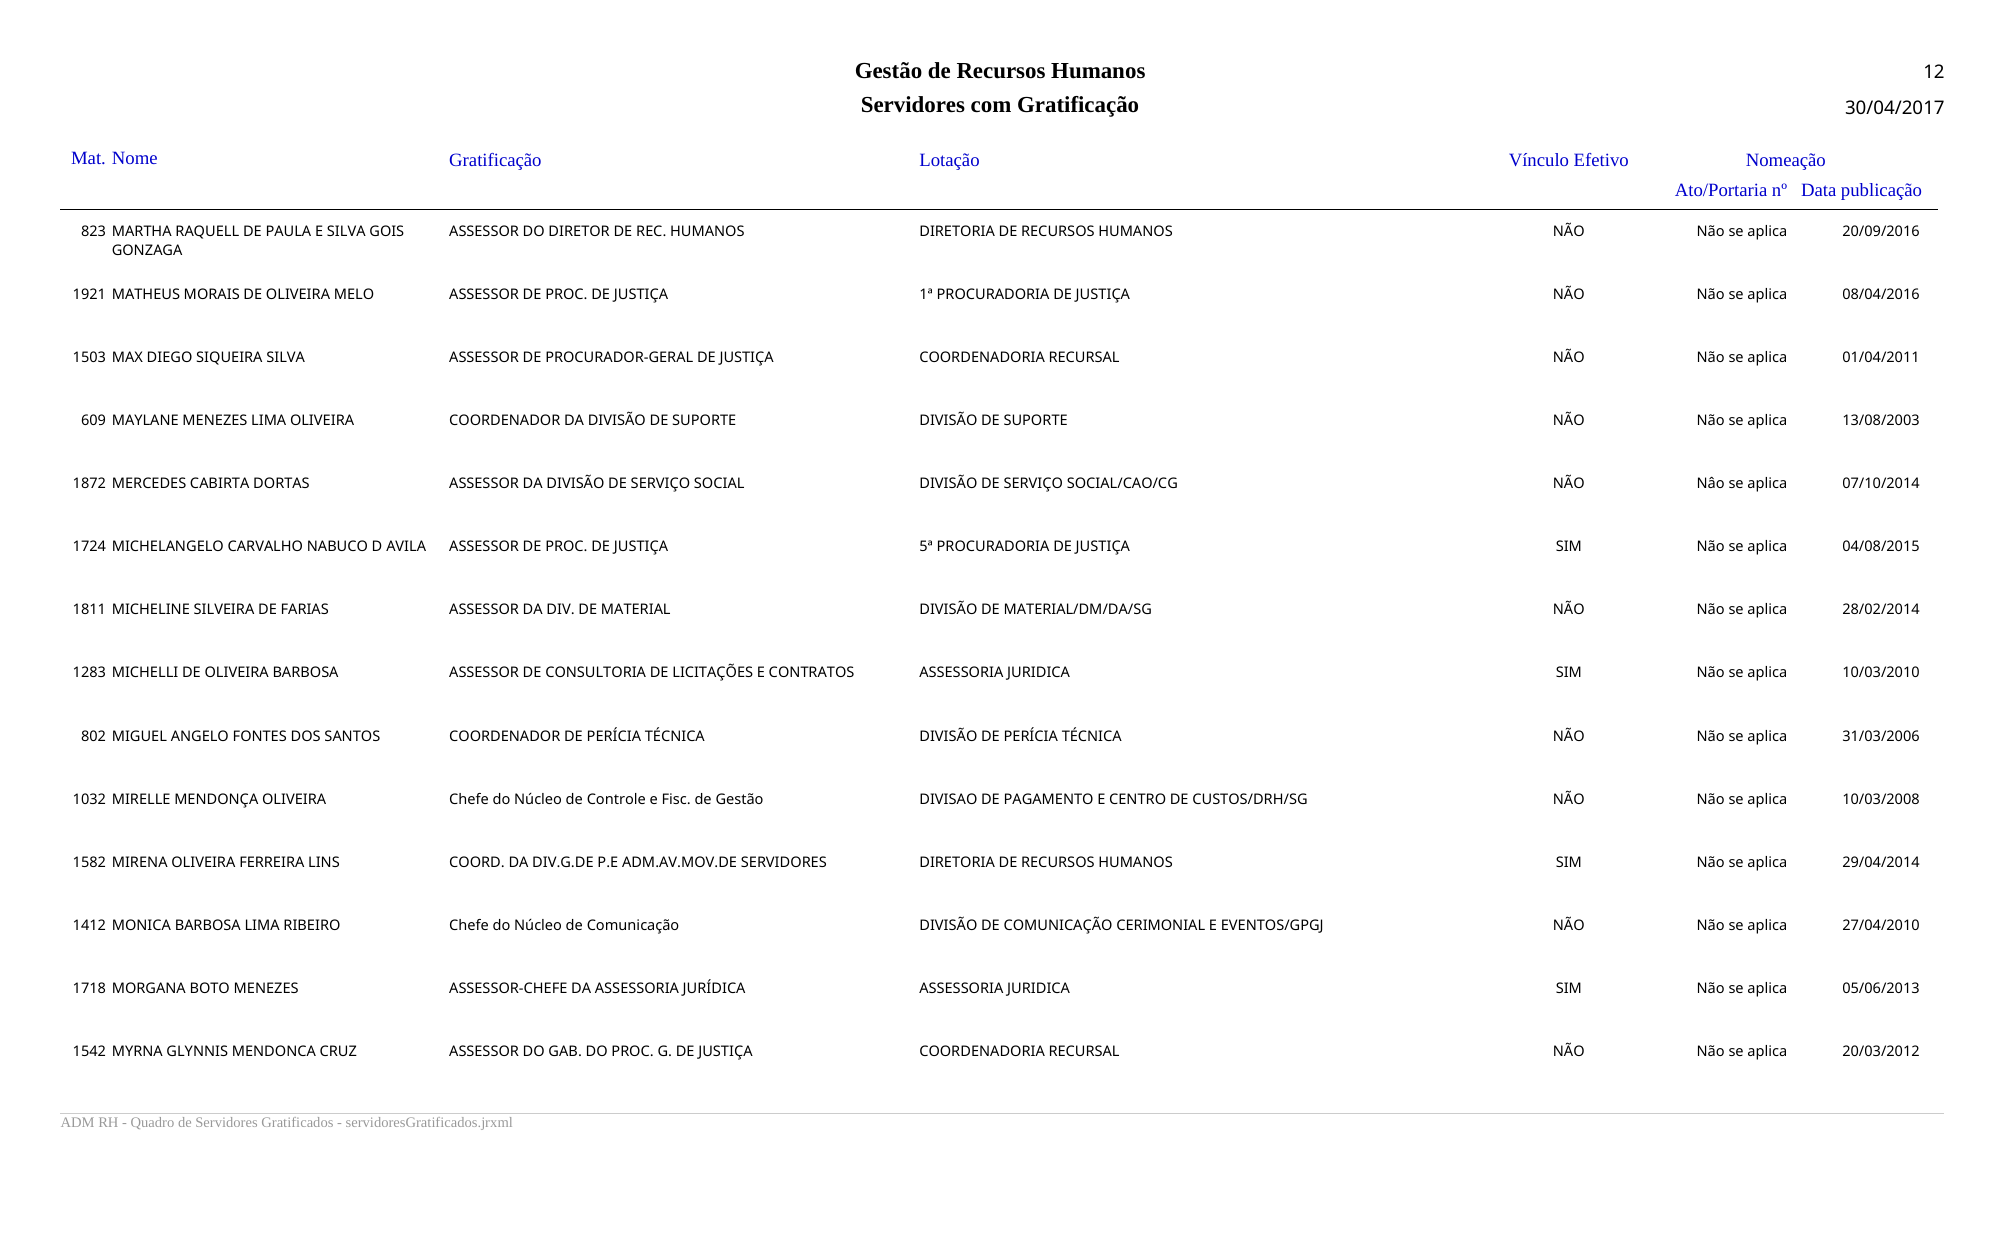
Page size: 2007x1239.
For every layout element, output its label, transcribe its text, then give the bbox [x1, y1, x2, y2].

table_cell [1486, 149, 1495, 177]
table_cell [1920, 347, 2007, 375]
table_cell [440, 312, 449, 326]
table_cell [106, 1041, 112, 1069]
table_cell 01/04/2011 [1793, 347, 1919, 375]
table_cell [1486, 628, 1495, 641]
table_cell [1486, 438, 1495, 452]
table_cell [910, 943, 919, 957]
table_cell [1486, 789, 1495, 817]
table_cell [910, 978, 919, 1006]
table_cell [910, 599, 919, 628]
table_cell [1642, 347, 1649, 375]
table_cell 5ª PROCURADORIA DE JUSTIÇA [919, 536, 1486, 596]
table_cell [1486, 641, 2007, 659]
table_cell [0, 438, 112, 452]
table_cell [440, 978, 449, 1006]
table_cell [199, 149, 449, 177]
table_cell [440, 347, 449, 375]
table_cell [1486, 473, 1495, 501]
table_cell [440, 894, 449, 912]
table_cell [0, 410, 9, 438]
table_cell [44, 147, 106, 178]
table_cell [1787, 473, 1792, 501]
table_cell [106, 662, 112, 691]
table_cell [1642, 501, 2007, 515]
table_cell 1582 [9, 852, 106, 880]
table_cell [1920, 473, 2007, 501]
table_cell Servidores com Gratificação [213, 91, 1787, 123]
table_cell [106, 284, 112, 312]
table_cell [1486, 326, 2007, 343]
table_cell [440, 1070, 449, 1083]
table_cell MICHELLI DE OLIVEIRA BARBOSA [112, 662, 440, 722]
table_cell [1642, 880, 2007, 894]
table_cell SIM [1495, 852, 1642, 894]
table_cell 08/04/2016 [1793, 284, 1919, 312]
table_cell [1486, 894, 2007, 912]
table_cell [910, 915, 919, 943]
table_cell [1642, 691, 2007, 704]
table_cell 30/04/2017 [1790, 95, 1944, 123]
table_cell [1486, 1041, 1495, 1069]
table_cell Gratificação [449, 149, 910, 178]
table_cell [1486, 312, 1495, 326]
table_cell DIVISAO DE PAGAMENTO E CENTRO DE CUSTOS/DRH/SG [919, 789, 1486, 848]
table_cell [440, 515, 449, 533]
table_cell [440, 389, 449, 407]
table_cell NÃO [1495, 347, 1642, 389]
table_cell [440, 578, 449, 596]
table_cell [1486, 880, 1495, 894]
table_cell [1920, 978, 2007, 1006]
table_cell MICHELINE SILVEIRA DE FARIAS [112, 599, 440, 659]
table_cell [440, 473, 449, 501]
table_cell [440, 817, 449, 831]
table_cell [910, 880, 919, 894]
table_cell ASSESSORIA JURIDICA [919, 978, 1486, 1038]
table_cell Não se aplica [1649, 915, 1787, 943]
table_cell ASSESSOR DE PROC. DE JUSTIÇA [449, 536, 910, 596]
table_cell [1486, 754, 1495, 767]
table_cell [106, 149, 112, 177]
table_cell MAX DIEGO SIQUEIRA SILVA [112, 347, 440, 407]
table_cell [0, 501, 112, 515]
table_cell [910, 565, 919, 578]
table_cell [440, 452, 449, 470]
table_cell COORD. DA DIV.G.DE P.E ADM.AV.MOV.DE SERVIDORES [449, 852, 910, 912]
table_cell [0, 662, 9, 691]
table_cell 29/04/2014 [1793, 852, 1919, 880]
table_cell [1945, 1113, 2007, 1137]
table_cell [1920, 220, 2007, 249]
table_cell [0, 817, 112, 831]
table_cell [1922, 179, 2007, 208]
table_cell ASSESSOR DO GAB. DO PROC. G. DE JUSTIÇA [449, 1041, 910, 1101]
table_cell [910, 789, 919, 817]
table_cell [1642, 375, 2007, 389]
table_cell [1486, 284, 1495, 312]
table_cell [910, 263, 919, 280]
table_cell [440, 943, 449, 957]
table_cell [919, 147, 1486, 178]
table_cell 1412 [9, 915, 106, 943]
table_cell Não se aplica [1649, 284, 1787, 312]
table_cell [910, 817, 919, 831]
table_cell [0, 515, 112, 533]
table_cell [1642, 1070, 2007, 1083]
table_cell [1787, 347, 1792, 375]
table_cell [910, 249, 919, 262]
table_cell [1486, 957, 2007, 975]
table_cell [1642, 249, 2007, 262]
table_cell [0, 789, 9, 817]
table_cell [440, 628, 449, 641]
table_cell NÃO [1495, 284, 1642, 326]
table_cell [440, 410, 449, 438]
table_cell MORGANA BOTO MENEZES [112, 978, 440, 1038]
table_cell [440, 704, 449, 722]
table_cell [1642, 565, 2007, 578]
table_cell [1486, 725, 1495, 754]
table_cell Não se aplica [1649, 347, 1787, 375]
table_cell 1921 [9, 284, 106, 312]
table_cell [0, 943, 112, 957]
table_cell [1642, 599, 1649, 628]
table_cell MARTHA RAQUELL DE PAULA E SILVA GOIS GONZAGA [112, 220, 440, 280]
table_cell [910, 704, 919, 722]
table_cell [0, 149, 44, 177]
table_cell [1642, 943, 2007, 957]
table_cell 1718 [9, 978, 106, 1006]
table_cell Chefe do Núcleo de Controle e Fisc. de Gestão [449, 789, 910, 848]
table_cell [910, 662, 919, 691]
table_cell [0, 1083, 112, 1101]
table_cell [106, 978, 112, 1006]
table_cell [1486, 515, 2007, 533]
table_cell 27/04/2010 [1793, 915, 1919, 943]
table_cell [910, 284, 919, 312]
table_cell 1811 [9, 599, 106, 628]
table_cell Não se aplica [1649, 536, 1787, 564]
table_cell [1642, 852, 1649, 880]
table_cell [1920, 599, 2007, 628]
table_cell Chefe do Núcleo de Comunicação [449, 915, 910, 975]
table_cell Não se aplica [1649, 410, 1787, 438]
table_cell [106, 852, 112, 880]
table_cell Gestão de Recursos Humanos [213, 57, 1787, 85]
table_cell [910, 438, 919, 452]
table_cell [440, 831, 449, 848]
table_cell [0, 326, 112, 343]
table_cell [1486, 978, 1495, 1006]
table_cell [1486, 220, 1495, 249]
table_cell [0, 85, 2007, 91]
table_cell [910, 220, 919, 249]
table_cell [1642, 915, 1649, 943]
table_cell [1486, 249, 1495, 262]
table_cell 10/03/2008 [1793, 789, 1919, 817]
table_cell [440, 957, 449, 975]
table_cell 823 [9, 220, 106, 249]
table_cell [440, 375, 449, 389]
table_cell [910, 1070, 919, 1083]
table_cell [1486, 768, 2007, 785]
table_cell [0, 641, 112, 659]
table_cell [1787, 1041, 1792, 1069]
table_cell [1920, 725, 2007, 754]
table_cell [1945, 95, 2007, 123]
table_cell [0, 211, 2007, 220]
table_cell 1872 [9, 473, 106, 501]
table_cell Data publicação [1787, 179, 1922, 208]
table_cell ASSESSOR DE PROC. DE JUSTIÇA [449, 284, 910, 343]
table_cell [1787, 536, 1792, 564]
table_cell [440, 501, 449, 515]
table_cell [440, 691, 449, 704]
table_cell [910, 578, 919, 596]
table_cell Vínculo Efetivo [1495, 149, 1642, 178]
table_cell [1486, 347, 1495, 375]
table_cell [440, 599, 449, 628]
table_cell Nomeação [1649, 149, 1922, 178]
table_cell [910, 831, 919, 848]
table_cell 1ª PROCURADORIA DE JUSTIÇA [919, 284, 1486, 343]
table_cell Não se aplica [1649, 662, 1787, 691]
table_cell [1486, 501, 1495, 515]
table_cell [1787, 220, 1792, 249]
table_cell Nâo se aplica [1649, 473, 1787, 501]
table_cell [910, 515, 919, 533]
table_cell DIRETORIA DE RECURSOS HUMANOS [919, 852, 1486, 912]
table_cell [0, 1041, 9, 1069]
table_cell NÃO [1495, 915, 1642, 957]
table_cell [1787, 284, 1792, 312]
table_cell [0, 691, 112, 704]
table_cell [1486, 831, 2007, 848]
table_cell [910, 149, 919, 177]
table_cell [910, 1020, 919, 1038]
table_cell DIVISÃO DE MATERIAL/DM/DA/SG [919, 599, 1486, 659]
table_cell DIRETORIA DE RECURSOS HUMANOS [919, 220, 1486, 280]
table_cell [440, 725, 449, 754]
table_cell ASSESSOR DA DIV. DE MATERIAL [449, 599, 910, 659]
table_cell 28/02/2014 [1793, 599, 1919, 628]
table_cell [0, 852, 9, 880]
table_cell 1724 [9, 536, 106, 564]
table_cell 1032 [9, 789, 106, 817]
table_cell [0, 880, 112, 894]
table_cell [1642, 978, 1649, 1006]
table_cell [1486, 375, 1495, 389]
table_cell COORDENADOR DA DIVISÃO DE SUPORTE [449, 410, 910, 470]
table_cell [910, 1041, 919, 1069]
table_cell SIM [1495, 662, 1642, 704]
table_cell [1486, 578, 2007, 596]
table_cell [1642, 662, 1649, 691]
table_cell [440, 536, 449, 564]
table_cell [440, 662, 449, 691]
table_cell Não se aplica [1649, 1041, 1787, 1069]
table_cell [106, 536, 112, 564]
table_cell [1642, 220, 1649, 249]
table_cell [910, 691, 919, 704]
table_cell [440, 220, 449, 249]
table_cell MATHEUS MORAIS DE OLIVEIRA MELO [112, 284, 440, 343]
table_cell [440, 915, 449, 943]
table_cell [440, 565, 449, 578]
table_cell [440, 249, 449, 262]
table_cell Não se aplica [1649, 599, 1787, 628]
table_cell [106, 599, 112, 628]
table_cell [1486, 565, 1495, 578]
table_cell [1787, 725, 1792, 754]
table_cell [910, 473, 919, 501]
table_cell [910, 375, 919, 389]
table_cell [106, 473, 112, 501]
table_cell [440, 754, 449, 767]
table_cell [1642, 149, 1649, 177]
table_cell [1642, 438, 2007, 452]
table_cell [440, 880, 449, 894]
table_cell [1787, 978, 1792, 1006]
table_cell [0, 1070, 112, 1083]
table_cell [1787, 915, 1792, 943]
table_cell [1920, 852, 2007, 880]
table_header Mat. [44, 147, 106, 177]
table_cell MONICA BARBOSA LIMA RIBEIRO [112, 915, 440, 975]
table_cell ASSESSOR DA DIVISÃO DE SERVIÇO SOCIAL [449, 473, 910, 533]
table_cell [440, 1006, 449, 1020]
table_cell [440, 1041, 449, 1069]
table_cell [1920, 1041, 2007, 1069]
table_cell [112, 147, 199, 178]
table_cell [1486, 389, 2007, 407]
table_cell [0, 263, 112, 280]
table_cell MAYLANE MENEZES LIMA OLIVEIRA [112, 410, 440, 470]
table_cell [910, 641, 919, 659]
table_cell COORDENADORIA RECURSAL [919, 347, 1486, 407]
table_cell [440, 438, 449, 452]
table_cell [910, 1006, 919, 1020]
table_cell ASSESSOR-CHEFE DA ASSESSORIA JURÍDICA [449, 978, 910, 1038]
table_cell SIM [1495, 978, 1642, 1020]
table_cell [0, 628, 112, 641]
table_cell [449, 147, 910, 178]
table_cell Não se aplica [1649, 789, 1787, 817]
table_cell DIVISÃO DE SERVIÇO SOCIAL/CAO/CG [919, 473, 1486, 533]
table_cell [440, 641, 449, 659]
table_cell MYRNA GLYNNIS MENDONCA CRUZ [112, 1041, 440, 1101]
table_cell [1486, 599, 1495, 628]
table_cell 1503 [9, 347, 106, 375]
table_cell [0, 565, 112, 578]
table_cell [910, 536, 919, 564]
table_cell NÃO [1495, 725, 1642, 767]
table_cell ASSESSORIA JURIDICA [919, 662, 1486, 722]
table_cell [1787, 789, 1792, 817]
table_cell [910, 312, 919, 326]
table_cell [1642, 725, 1649, 754]
table_cell [1920, 536, 2007, 564]
table_cell [910, 894, 919, 912]
table_cell [106, 220, 112, 249]
table_cell MIRELLE MENDONÇA OLIVEIRA [112, 789, 440, 848]
table_cell [440, 284, 449, 312]
table_cell [1486, 817, 1495, 831]
table_cell [0, 179, 1649, 208]
table_cell MICHELANGELO CARVALHO NABUCO D AVILA [112, 536, 440, 596]
table_cell [440, 263, 449, 280]
table_cell 1283 [9, 662, 106, 691]
table_cell DIVISÃO DE SUPORTE [919, 410, 1486, 470]
table_cell [1920, 662, 2007, 691]
table_cell ASSESSOR DE PROCURADOR-GERAL DE JUSTIÇA [449, 347, 910, 407]
table_cell [0, 725, 9, 754]
table_cell ASSESSOR DE CONSULTORIA DE LICITAÇÕES E CONTRATOS [449, 662, 910, 722]
table_cell 13/08/2003 [1793, 410, 1919, 438]
table_cell [440, 1083, 449, 1101]
table_cell [0, 578, 112, 596]
table_cell [910, 768, 919, 785]
table_cell [0, 312, 112, 326]
table_cell [1945, 59, 2007, 85]
table_header Nome [112, 147, 199, 177]
table_cell [106, 725, 112, 754]
table_cell COORDENADORIA RECURSAL [919, 1041, 1486, 1101]
table_cell [1486, 410, 1495, 438]
table_cell 12 [1790, 59, 1944, 85]
table_cell [1642, 754, 2007, 767]
table_cell [910, 725, 919, 754]
table_cell [910, 452, 919, 470]
table_cell [0, 220, 9, 249]
table_cell NÃO [1495, 789, 1642, 831]
table_cell [910, 326, 919, 343]
table_cell [0, 123, 2007, 147]
table_cell [910, 754, 919, 767]
table_cell MIGUEL ANGELO FONTES DOS SANTOS [112, 725, 440, 785]
table_cell [0, 284, 9, 312]
table_cell [1920, 284, 2007, 312]
table_cell [106, 789, 112, 817]
table_cell [1642, 536, 1649, 564]
table_cell [0, 59, 213, 85]
table_cell [1642, 789, 1649, 817]
table_cell MIRENA OLIVEIRA FERREIRA LINS [112, 852, 440, 912]
table_cell [1486, 852, 1495, 880]
table_cell [1642, 312, 2007, 326]
table_cell 07/10/2014 [1793, 473, 1919, 501]
table_cell [0, 957, 112, 975]
table_cell [106, 410, 112, 438]
table_cell [0, 978, 9, 1006]
table_cell NÃO [1495, 410, 1642, 452]
table_cell [910, 957, 919, 975]
table_cell DIVISÃO DE COMUNICAÇÃO CERIMONIAL E EVENTOS/GPGJ [919, 915, 1486, 975]
table_cell 10/03/2010 [1793, 662, 1919, 691]
table_cell [0, 754, 112, 767]
table_cell Não se aplica [1649, 978, 1787, 1006]
table_cell COORDENADOR DE PERÍCIA TÉCNICA [449, 725, 910, 785]
table_cell [106, 347, 112, 375]
table_cell [440, 768, 449, 785]
table_cell [1642, 284, 1649, 312]
table_cell [0, 249, 112, 262]
table_cell [910, 410, 919, 438]
table_cell [0, 768, 112, 785]
table_cell [0, 1113, 60, 1137]
table_cell [910, 389, 919, 407]
table_cell ASSESSOR DO DIRETOR DE REC. HUMANOS [449, 220, 910, 280]
table_cell Não se aplica [1649, 852, 1787, 880]
table_cell [910, 628, 919, 641]
table_cell [0, 1006, 112, 1020]
table_cell [0, 473, 9, 501]
table_cell [1642, 410, 1649, 438]
table_cell 05/06/2013 [1793, 978, 1919, 1006]
table_cell [1787, 599, 1792, 628]
table_cell [440, 326, 449, 343]
table_cell [0, 894, 112, 912]
table_cell [1486, 704, 2007, 722]
table_cell [1486, 915, 1495, 943]
table_cell [910, 1083, 919, 1101]
table_cell NÃO [1495, 473, 1642, 515]
table_cell 04/08/2015 [1793, 536, 1919, 564]
table_cell [1642, 473, 1649, 501]
table_cell ADM RH - Quadro de Servidores Gratificados - servidoresGratificados.jrxml [60, 1114, 1944, 1137]
table_cell [0, 347, 9, 375]
table_cell [1486, 1006, 1495, 1020]
table_cell Ato/Portaria nº [1649, 179, 1787, 208]
table_cell [1642, 1041, 1649, 1069]
table_cell Não se aplica [1649, 725, 1787, 754]
table_cell [1642, 817, 2007, 831]
table_cell [0, 375, 112, 389]
table_cell [1486, 452, 2007, 470]
table_cell [1920, 915, 2007, 943]
table_cell [0, 704, 112, 722]
table_cell [1486, 943, 1495, 957]
table_cell [440, 1020, 449, 1038]
table_cell [1486, 263, 2007, 280]
table_cell [0, 95, 213, 123]
table_cell [1787, 852, 1792, 880]
table_cell [1642, 628, 2007, 641]
table_cell DIVISÃO DE PERÍCIA TÉCNICA [919, 725, 1486, 785]
table_cell [0, 831, 112, 848]
table_cell 609 [9, 410, 106, 438]
table_cell [1486, 662, 1495, 691]
table_cell [1486, 691, 1495, 704]
table_cell MERCEDES CABIRTA DORTAS [112, 473, 440, 533]
table_cell 20/03/2012 [1793, 1041, 1919, 1069]
table_cell [910, 852, 919, 880]
table_cell [1787, 410, 1792, 438]
table_cell [1649, 147, 1922, 178]
table_cell NÃO [1495, 599, 1642, 641]
table_cell [0, 536, 9, 564]
table_cell SIM [1495, 536, 1642, 578]
table_cell [1486, 536, 1495, 564]
table_cell [1787, 662, 1792, 691]
table_cell [1920, 789, 2007, 817]
table_cell 802 [9, 725, 106, 754]
table_cell Lotação [919, 149, 1486, 178]
table_cell [106, 915, 112, 943]
table_cell 31/03/2006 [1793, 725, 1919, 754]
table_cell [910, 501, 919, 515]
table_cell [0, 452, 112, 470]
table_cell [0, 915, 9, 943]
table_cell Não se aplica [1649, 220, 1787, 249]
table_cell 20/09/2016 [1793, 220, 1919, 249]
table_cell [0, 599, 9, 628]
table_header [0, 0, 2007, 57]
table_cell [440, 852, 449, 880]
table_cell NÃO [1495, 220, 1642, 262]
table_cell [910, 347, 919, 375]
table_cell [1920, 410, 2007, 438]
table_cell [0, 1020, 112, 1038]
table_cell [1486, 1020, 2007, 1038]
table_cell [1486, 1070, 1495, 1083]
table_cell [0, 389, 112, 407]
table_cell 1542 [9, 1041, 106, 1069]
table_cell [1495, 147, 1642, 178]
table_cell [1922, 149, 2007, 177]
table_cell [1486, 1083, 2007, 1101]
table_cell [0, 1101, 2007, 1113]
table_cell [440, 789, 449, 817]
table_cell NÃO [1495, 1041, 1642, 1083]
table_cell [1642, 1006, 2007, 1020]
